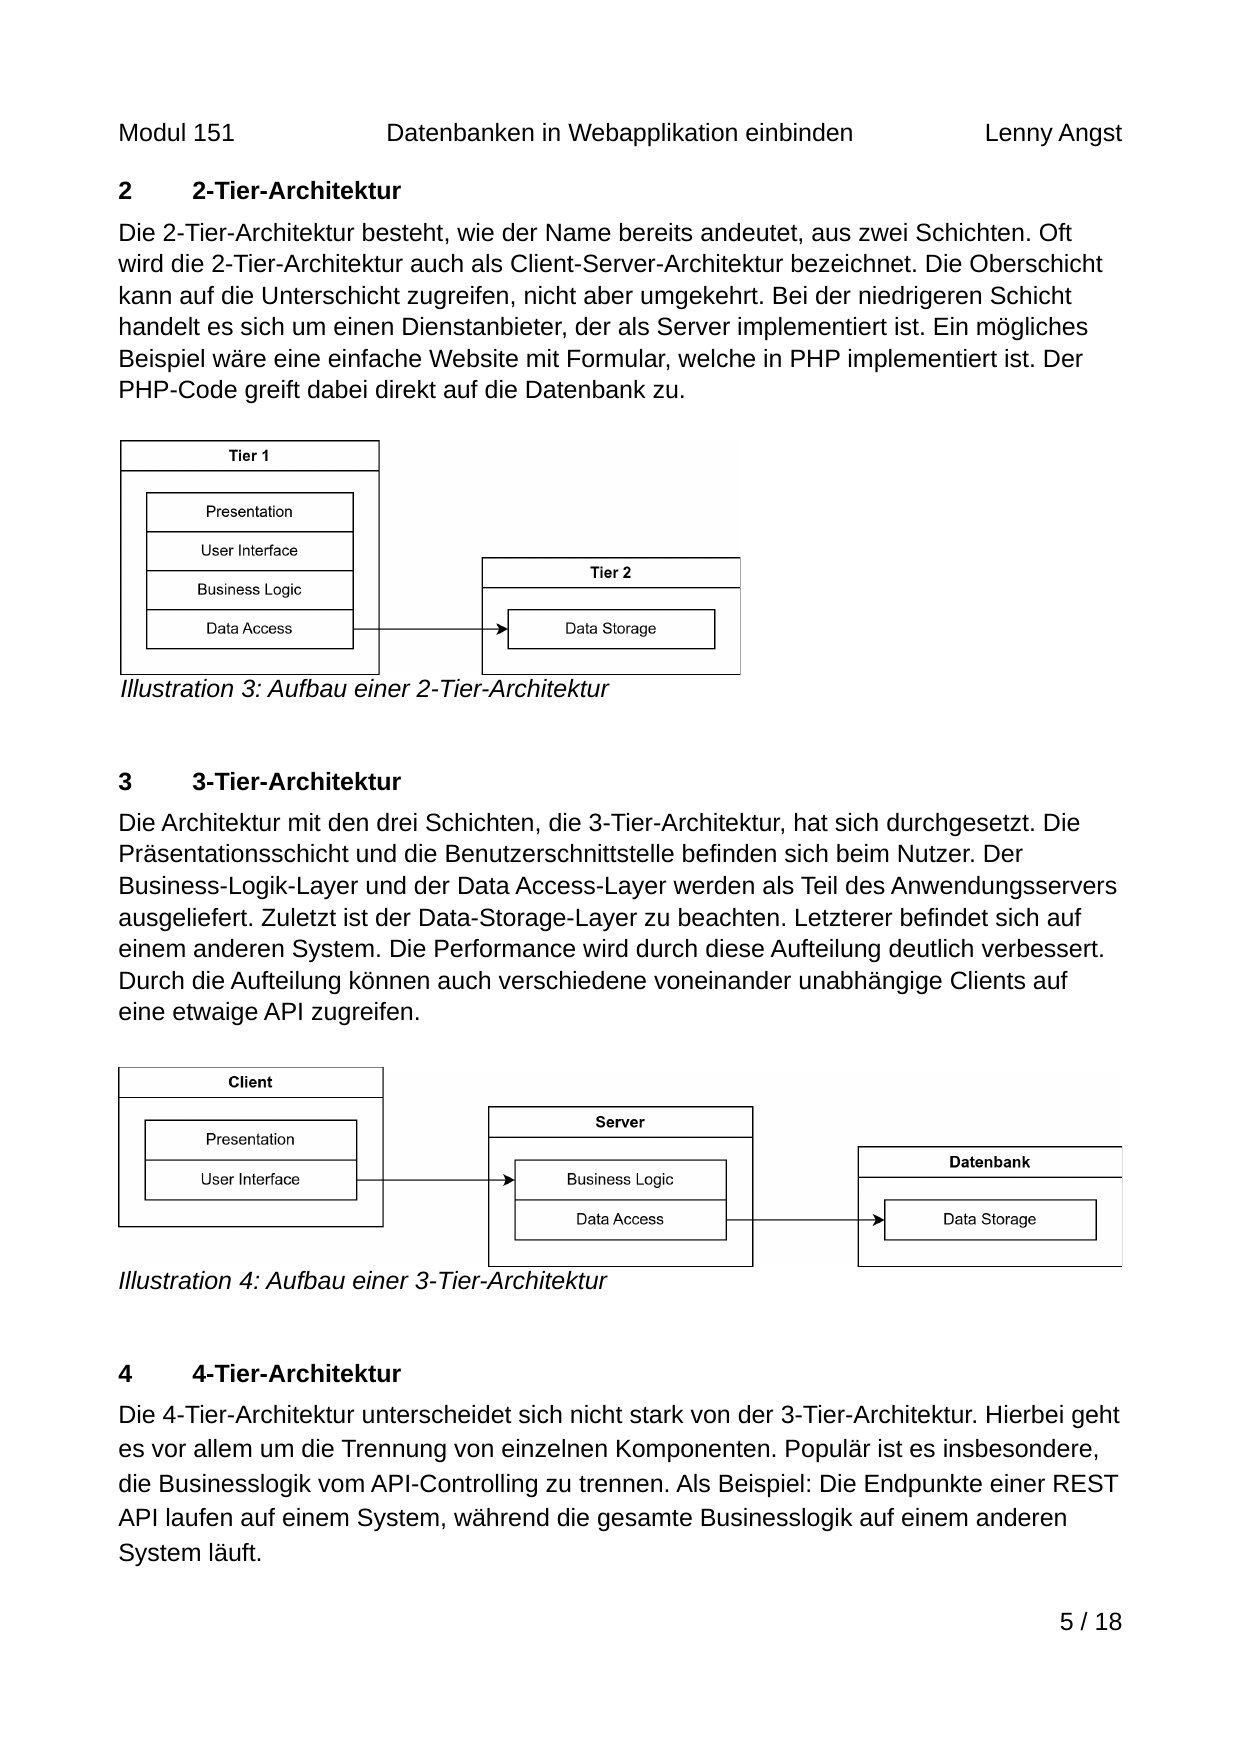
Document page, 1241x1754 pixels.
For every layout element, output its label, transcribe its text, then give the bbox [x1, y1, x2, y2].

picture [120, 440, 741, 675]
picture [118, 1067, 1123, 1267]
text Illustration 4: Aufbau einer 3-Tier-Architektur [118, 1267, 1122, 1295]
subtitle 3-Tier-Architektur [118, 767, 1122, 795]
subtitle 4-Tier-Architektur [118, 1358, 1122, 1387]
text Illustration 3: Aufbau einer 2-Tier-Architektur [120, 675, 741, 703]
text Die Architektur mit den drei Schichten, die 3-Tier-Architektur, hat sich durchgesetzt. Die Präsentationsschicht und die Benutzerschnittstelle befinden sich beim Nutzer. Der Business-Logik-Layer und der Data Access-Layer werden als Teil des Anwendungsservers ausgeliefert. Zuletzt ist der Data-Storage-Layer zu beachten. Letzterer befindet sich auf einem anderen System. Die Performance wird durch diese Aufteilung deutlich verbessert. Durch die Aufteilung können auch verschiedene voneinander unabhängige Clients auf eine etwaige API zugreifen. [118, 808, 1122, 1026]
text Die 2-Tier-Architektur besteht, wie der Name bereits andeutet, aus zwei Schichten. Oft wird die 2-Tier-Architektur auch als Client-Server-Architektur bezeichnet. Die Oberschicht kann auf die Unterschicht zugreifen, nicht aber umgekehrt. Bei der niedrigeren Schicht handelt es sich um einen Dienstanbieter, der als Server implementiert ist. Ein mögliches Beispiel wäre eine einfache Website mit Formular, welche in PHP implementiert ist. Der PHP-Code greift dabei direkt auf die Datenbank zu. [118, 218, 1122, 404]
subtitle 2-Tier-Architektur [118, 176, 1122, 205]
text Die 4-Tier-Architektur unterscheidet sich nicht stark von der 3-Tier-Architektur. Hierbei geht es vor allem um die Trennung von einzelnen Komponenten. Populär ist es insbesondere, die Businesslogik vom API-Controlling zu trennen. Als Beispiel: Die Endpunkte einer REST API laufen auf einem System, während die gesamte Businesslogik auf einem anderen System läuft. [118, 1400, 1122, 1566]
